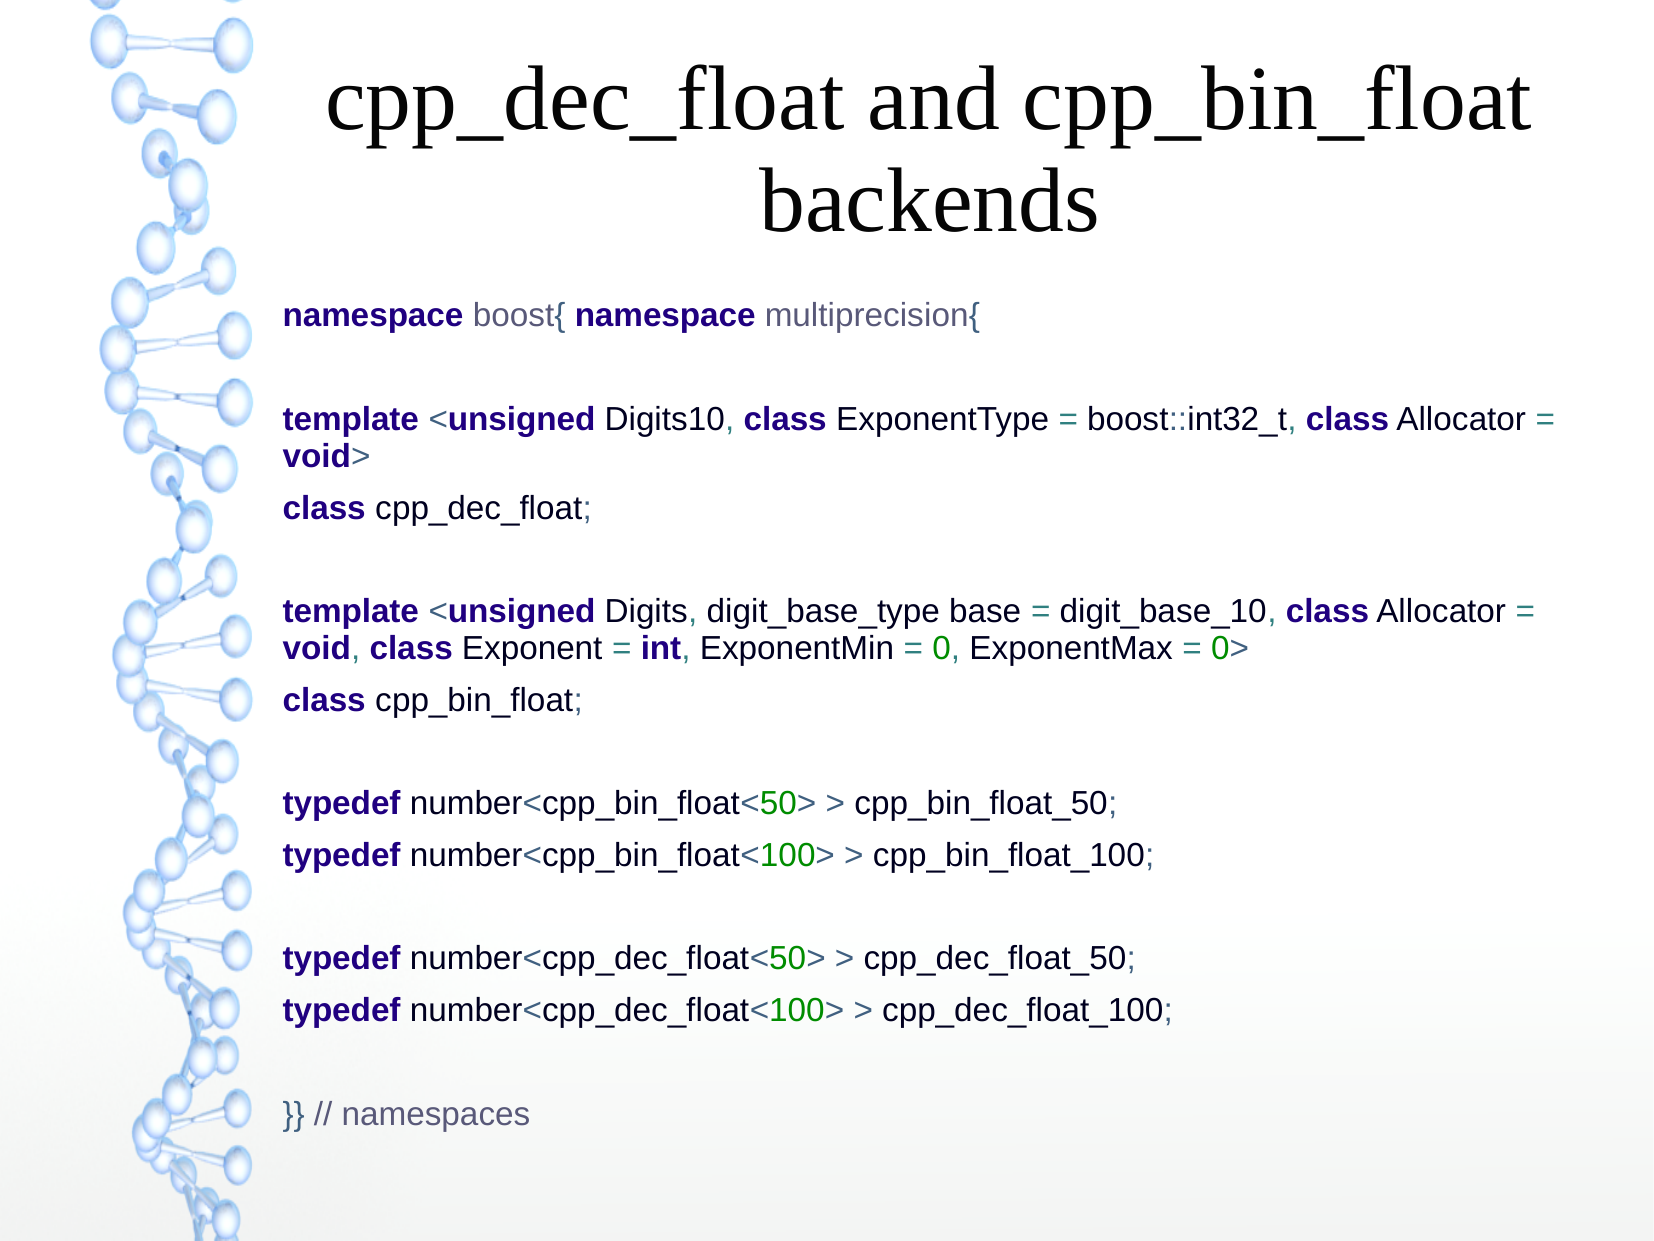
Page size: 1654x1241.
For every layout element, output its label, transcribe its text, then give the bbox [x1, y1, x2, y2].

list namespace boost{ namespace multiprecision{ template <unsigned Digits10, class ExponentType = boost::int32_t, class Allocator = void> class cpp_dec_float; template <unsigned Digits, digit_base_type base = digit_base_10, class Allocator = void, class Exponent = int, ExponentMin = 0, ExponentMax = 0> class cpp_bin_float; typedef number<cpp_bin_float<50> > cpp_bin_float_50; typedef number<cpp_bin_float<100> > cpp_bin_float_100; typedef number<cpp_dec_float<50> > cpp_dec_float_50; typedef number<cpp_dec_float<100> > cpp_dec_float_100; }} // namespaces [282, 296, 1621, 1138]
title cpp_dec_float and cpp_bin_float backends [265, 47, 1595, 252]
picture [0, 0, 1654, 1241]
